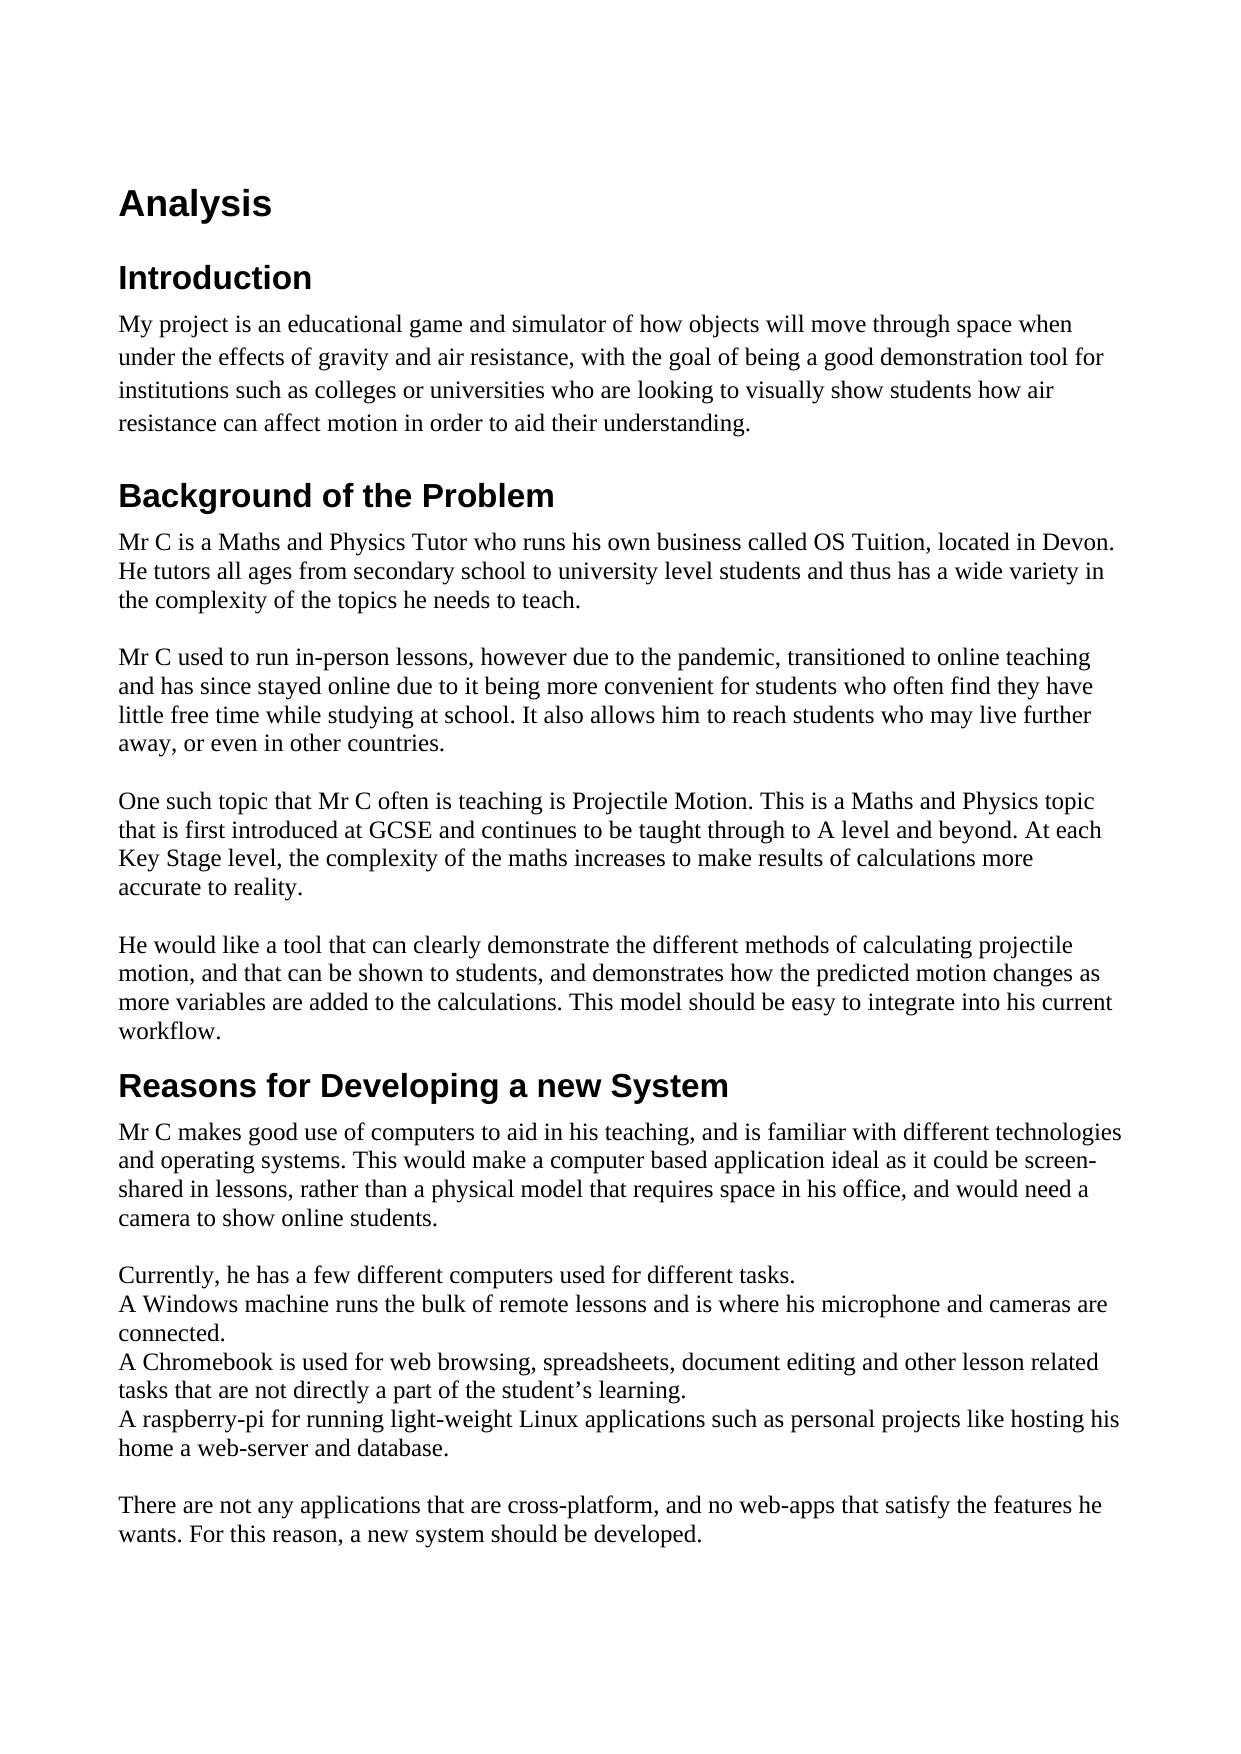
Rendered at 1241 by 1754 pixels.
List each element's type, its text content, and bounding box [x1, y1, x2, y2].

text A Windows machine runs the bulk of remote lessons and is where his microphone and cameras are connected. [118, 1289, 1122, 1347]
text Mr C makes good use of computers to aid in his teaching, and is familiar with different technologies and operating systems. This would make a computer based application ideal as it could be screen-shared in lessons, rather than a physical model that requires space in his office, and would need a camera to show online students. [118, 1117, 1122, 1232]
text Mr C is a Maths and Physics Tutor who runs his own business called OS Tuition, located in Devon. He tutors all ages from secondary school to university level students and thus has a wide variety in the complexity of the topics he needs to teach. [118, 527, 1122, 613]
subtitle Background of the Problem [118, 476, 1122, 515]
subtitle Introduction [118, 258, 1122, 296]
subtitle Analysis [118, 181, 1122, 224]
text There are not any applications that are cross-platform, and no web-apps that satisfy the features he wants. For this reason, a new system should be developed. [118, 1490, 1122, 1548]
text One such topic that Mr C often is teaching is Projectile Motion. This is a Maths and Physics topic that is first introduced at GCSE and continues to be taught through to A level and beyond. At each Key Stage level, the complexity of the maths increases to make results of calculations more accurate to reality. [118, 786, 1122, 901]
text He would like a tool that can clearly demonstrate the different methods of calculating projectile motion, and that can be shown to students, and demonstrates how the predicted motion changes as more variables are added to the calculations. This model should be easy to integrate into his current workflow. [118, 930, 1122, 1045]
subtitle Reasons for Developing a new System [118, 1066, 1122, 1104]
text A raspberry-pi for running light-weight Linux applications such as personal projects like hosting his home a web-server and database. [118, 1404, 1122, 1462]
text My project is an educational game and simulator of how objects will move through space when under the effects of gravity and air resistance, with the goal of being a good demonstration tool for institutions such as colleges or universities who are looking to visually show students how air resistance can affect motion in order to aid their understanding. [118, 309, 1122, 437]
text Mr C used to run in-person lessons, however due to the pandemic, transitioned to online teaching and has since stayed online due to it being more convenient for students who often find they have little free time while studying at school. It also allows him to reach students who may live further away, or even in other countries. [118, 642, 1122, 757]
text A Chromebook is used for web browsing, spreadsheets, document editing and other lesson related tasks that are not directly a part of the student’s learning. [118, 1347, 1122, 1404]
text Currently, he has a few different computers used for different tasks. [118, 1260, 1122, 1289]
